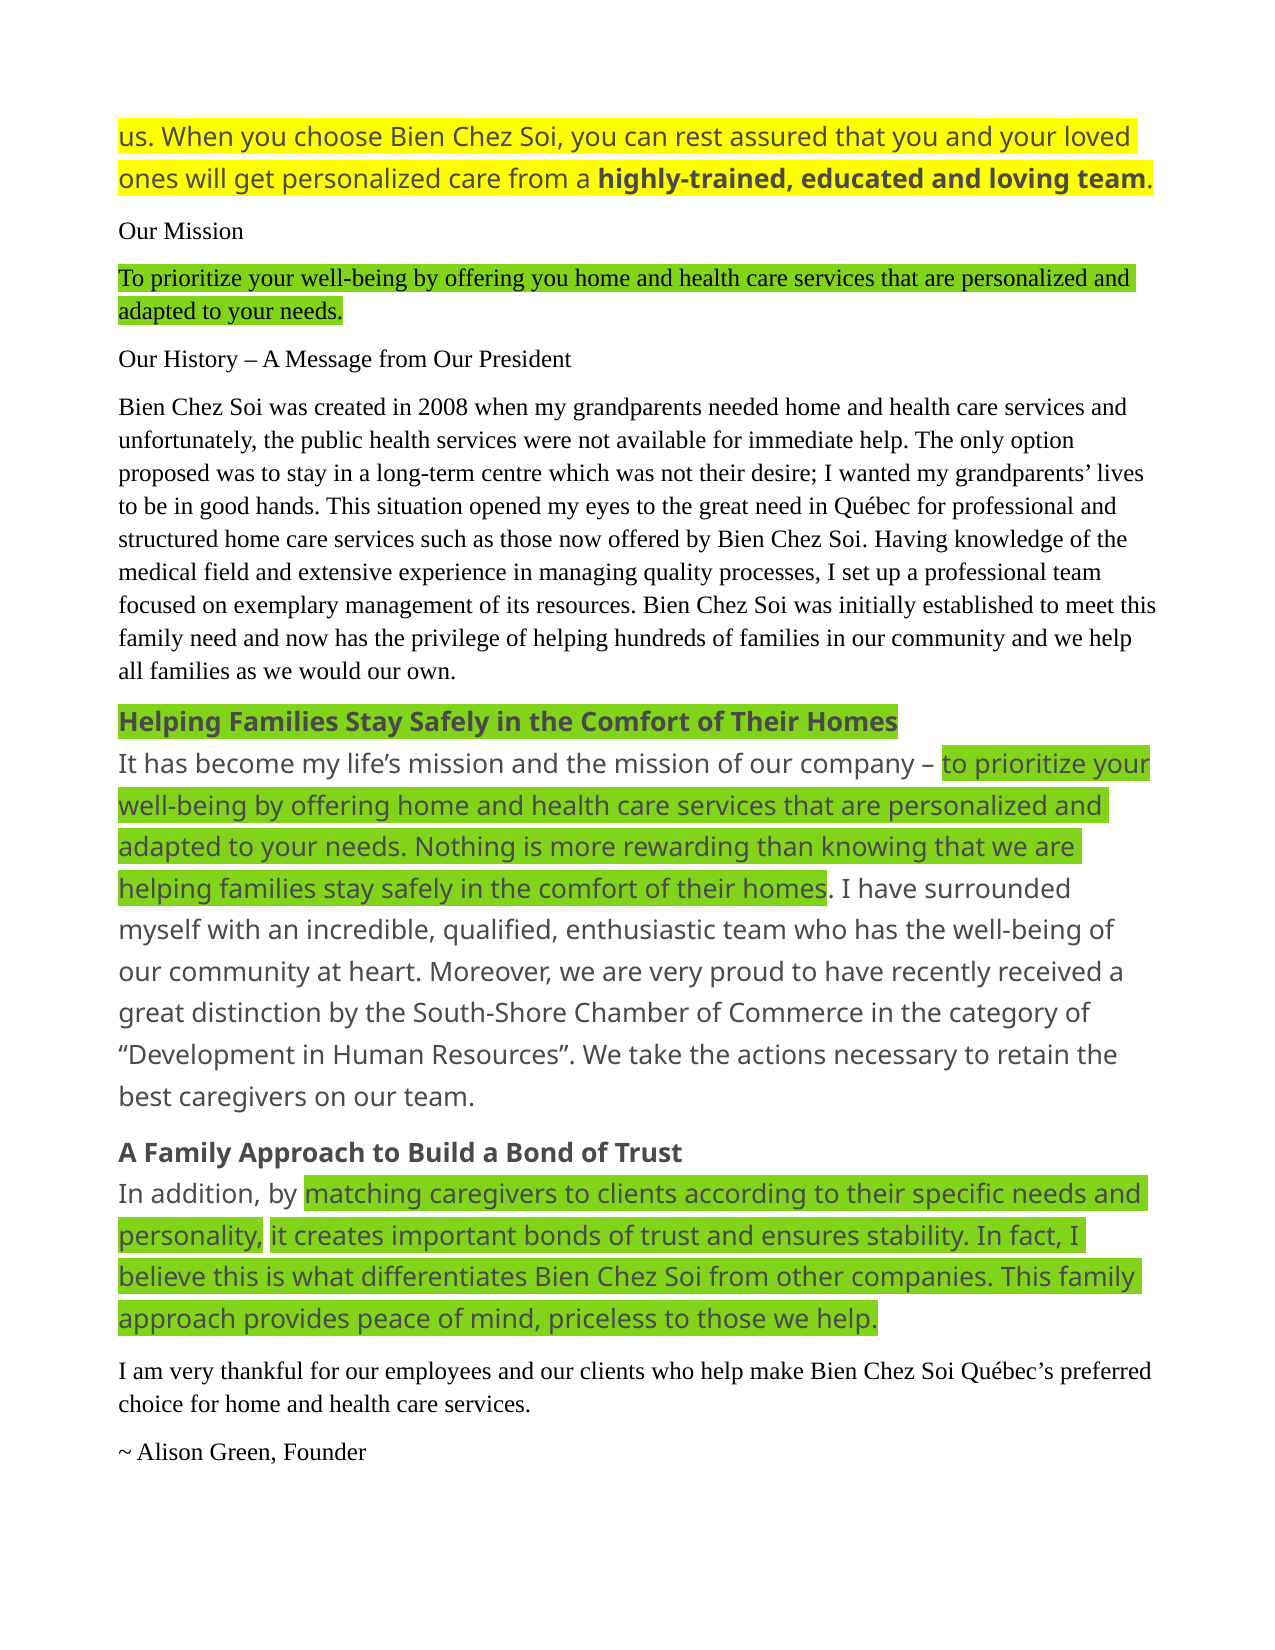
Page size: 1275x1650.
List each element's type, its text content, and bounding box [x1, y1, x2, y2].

text Our Mission [118, 216, 1157, 244]
text us. When you choose Bien Chez Soi, you can rest assured that you and your loved ones will get personalized care from a highly-trained, educated and loving team. [118, 118, 1157, 196]
text Bien Chez Soi was created in 2008 when my grandparents needed home and health care services and unfortunately, the public health services were not available for immediate help. The only option proposed was to stay in a long-term centre which was not their desire; I wanted my grandparents’ lives to be in good hands. This situation opened my eyes to the great need in Québec for professional and structured home care services such as those now offered by Bien Chez Soi. Having knowledge of the medical field and extensive experience in managing quality processes, I set up a professional team focused on exemplary management of its resources. Bien Chez Soi was initially established to meet this family need and now has the privilege of helping hundreds of families in our community and we help all families as we would our own. [118, 392, 1157, 684]
text Our History – A Message from Our President [118, 344, 1157, 373]
text To prioritize your well-being by offering you home and health care services that are personalized and adapted to your needs. [118, 263, 1157, 325]
text Helping Families Stay Safely in the Comfort of Their Homes It has become my life’s mission and the mission of our company – to prioritize your well-being by offering home and health care services that are personalized and adapted to your needs. Nothing is more rewarding than knowing that we are helping families stay safely in the comfort of their homes. I have surrounded myself with an incredible, qualified, enthusiastic team who has the well-being of our community at heart. Moreover, we are very proud to have recently received a great distinction by the South-Shore Chamber of Commerce in the category of “Development in Human Resources”. We take the actions necessary to retain the best caregivers on our team. [118, 703, 1157, 1114]
text ~ Alison Green, Founder [118, 1437, 1157, 1465]
text A Family Approach to Build a Bond of Trust In addition, by matching caregivers to clients according to their specific needs and personality, it creates important bonds of trust and ensures stability. In fact, I believe this is what differentiates Bien Chez Soi from other companies. This family approach provides peace of mind, priceless to those we help. [118, 1134, 1157, 1336]
text I am very thankful for our employees and our clients who help make Bien Chez Soi Québec’s preferred choice for home and health care services. [118, 1356, 1157, 1418]
